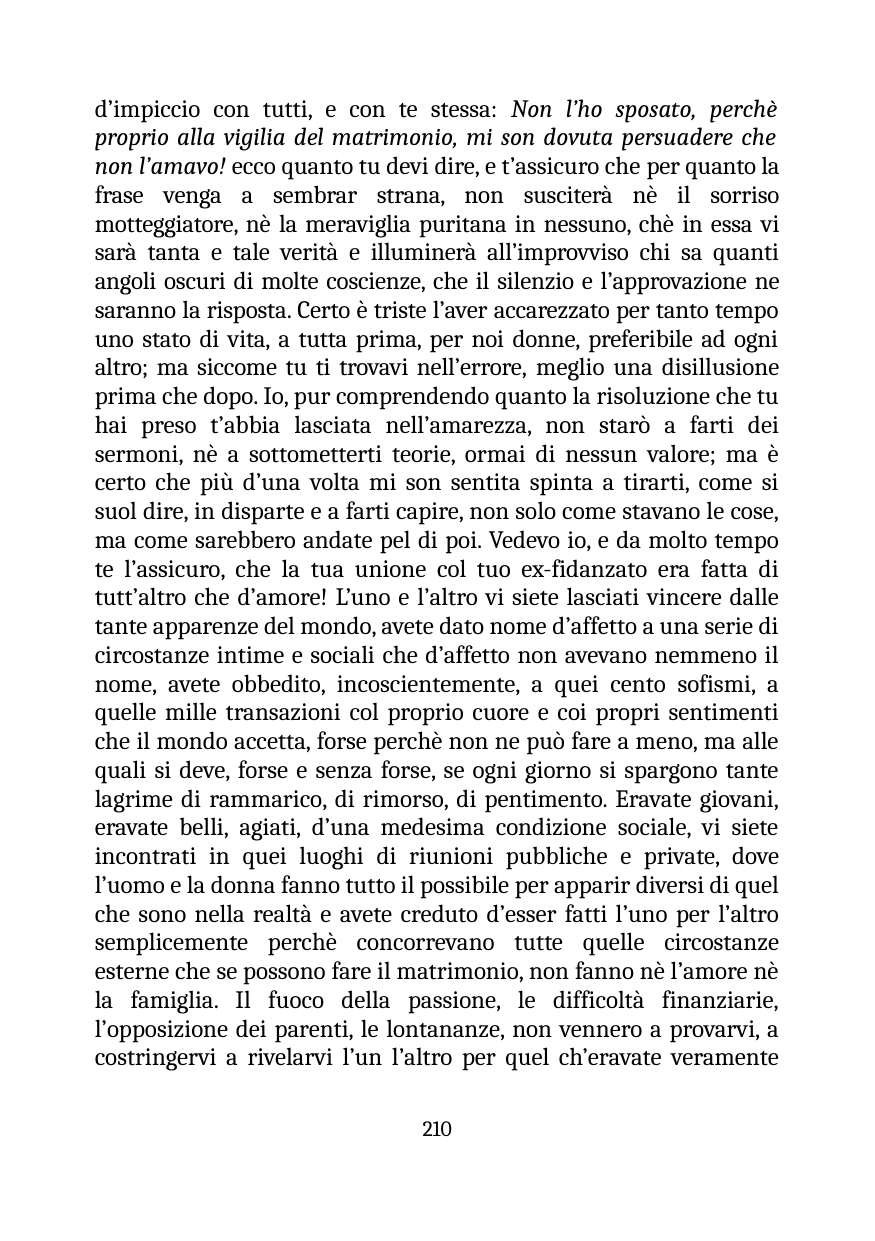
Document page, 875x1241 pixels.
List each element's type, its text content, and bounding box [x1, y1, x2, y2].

text d’impiccio con tutti, e con te stessa: Non l’ho sposato, perchè proprio alla vigilia del matrimonio, mi son dovuta persuadere che non l’amavo! ecco quanto tu devi dire, e t’assicuro che per quanto la frase venga a sembrar strana, non susciterà nè il sorriso motteggiatore, nè la meraviglia puritana in nessuno, chè in essa vi sarà tanta e tale verità e illuminerà all’improvviso chi sa quanti angoli oscuri di molte coscienze, che il silenzio e l’approvazione ne saranno la risposta. Certo è triste l’aver accarezzato per tanto tempo uno stato di vita, a tutta prima, per noi donne, preferibile ad ogni altro; ma siccome tu ti trovavi nell’errore, meglio una disillusione prima che dopo. Io, pur comprendendo quanto la risoluzione che tu hai preso t’abbia lasciata nell’amarezza, non starò a farti dei sermoni, nè a sottometterti teorie, ormai di nessun valore; ma è certo che più d’una volta mi son sentita spinta a tirarti, come si suol dire, in disparte e a farti capire, non solo come stavano le cose, ma come sarebbero andate pel di poi. Vedevo io, e da molto tempo te l’assicuro, che la tua unione col tuo ex-fidanzato era fatta di tutt’altro che d’amore! L’uno e l’altro vi siete lasciati vincere dalle tante apparenze del mondo, avete dato nome d’affetto a una serie di circostanze intime e sociali che d’affetto non avevano nemmeno il nome, avete obbedito, incoscientemente, a quei cento sofismi, a quelle mille transazioni col proprio cuore e coi propri sentimenti che il mondo accetta, forse perchè non ne può fare a meno, ma alle quali si deve, forse e senza forse, se ogni giorno si spargono tante lagrime di rammarico, di rimorso, di pentimento. Eravate giovani, eravate belli, agiati, d’una medesima condizione sociale, vi siete incontrati in quei luoghi di riunioni pubbliche e private, dove l’uomo e la donna fanno tutto il possibile per apparir diversi di quel che sono nella realtà e avete creduto d’esser fatti l’uno per l’altro semplicemente perchè concorrevano tutte quelle circostanze esterne che se possono fare il matrimonio, non fanno nè l’amore nè la famiglia. Il fuoco della passione, le difficoltà finanziarie, l’opposizione dei parenti, le lontananze, non vennero a provarvi, a costringervi a rivelarvi l’un l’altro per quel ch’eravate veramente [94, 94, 779, 1072]
